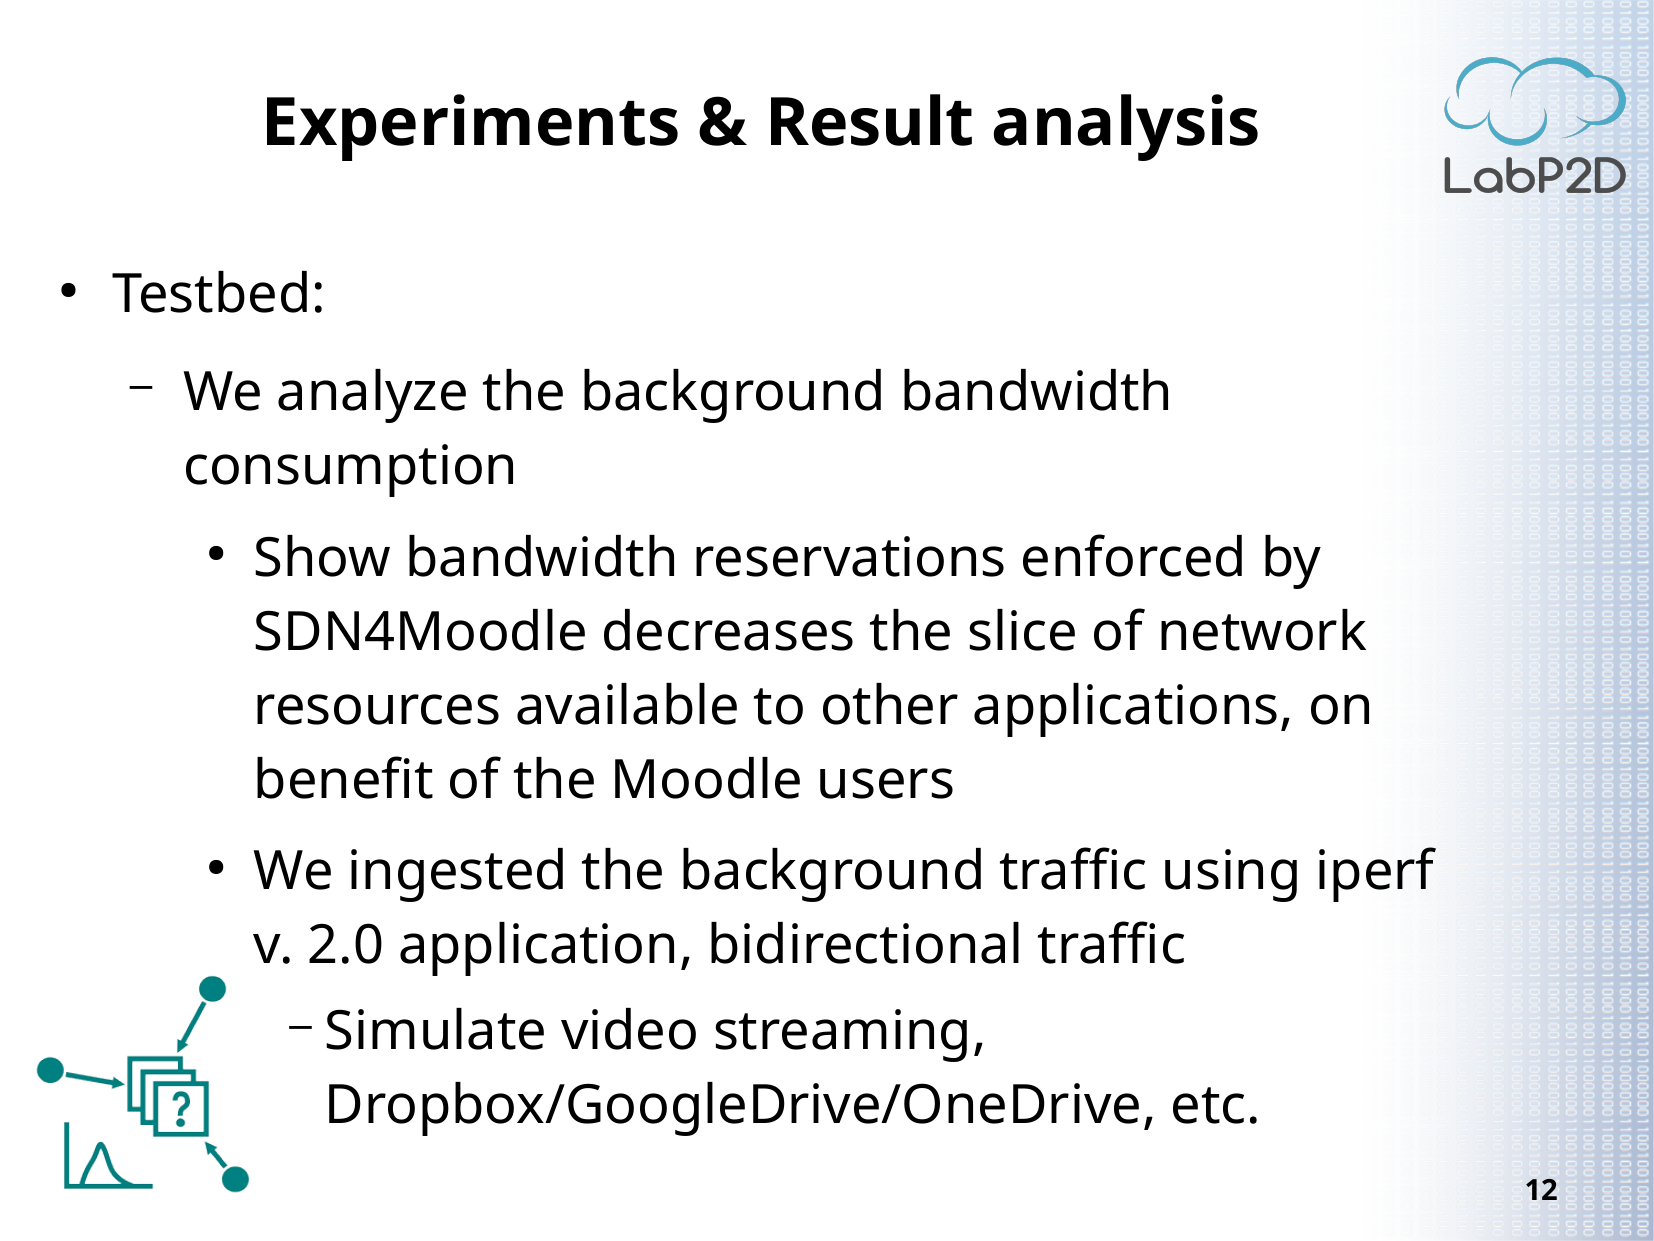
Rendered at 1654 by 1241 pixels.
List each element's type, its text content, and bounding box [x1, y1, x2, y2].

picture [23, 968, 272, 1217]
title Experiments & Result analysis [76, 66, 1447, 174]
picture [1360, 1, 1654, 1240]
list Testbed: We analyze the background bandwidth consumption Show bandwidth reservations enforced by SDN4Moodle decreases the slice of network resources available to other applications, on benefit of the Moodle users We ingested the background traffic using iperf v. 2.0 application, bidirectional traffic Simulate video streaming, Dropbox/GoogleDrive/OneDrive, etc. [41, 254, 1477, 1158]
